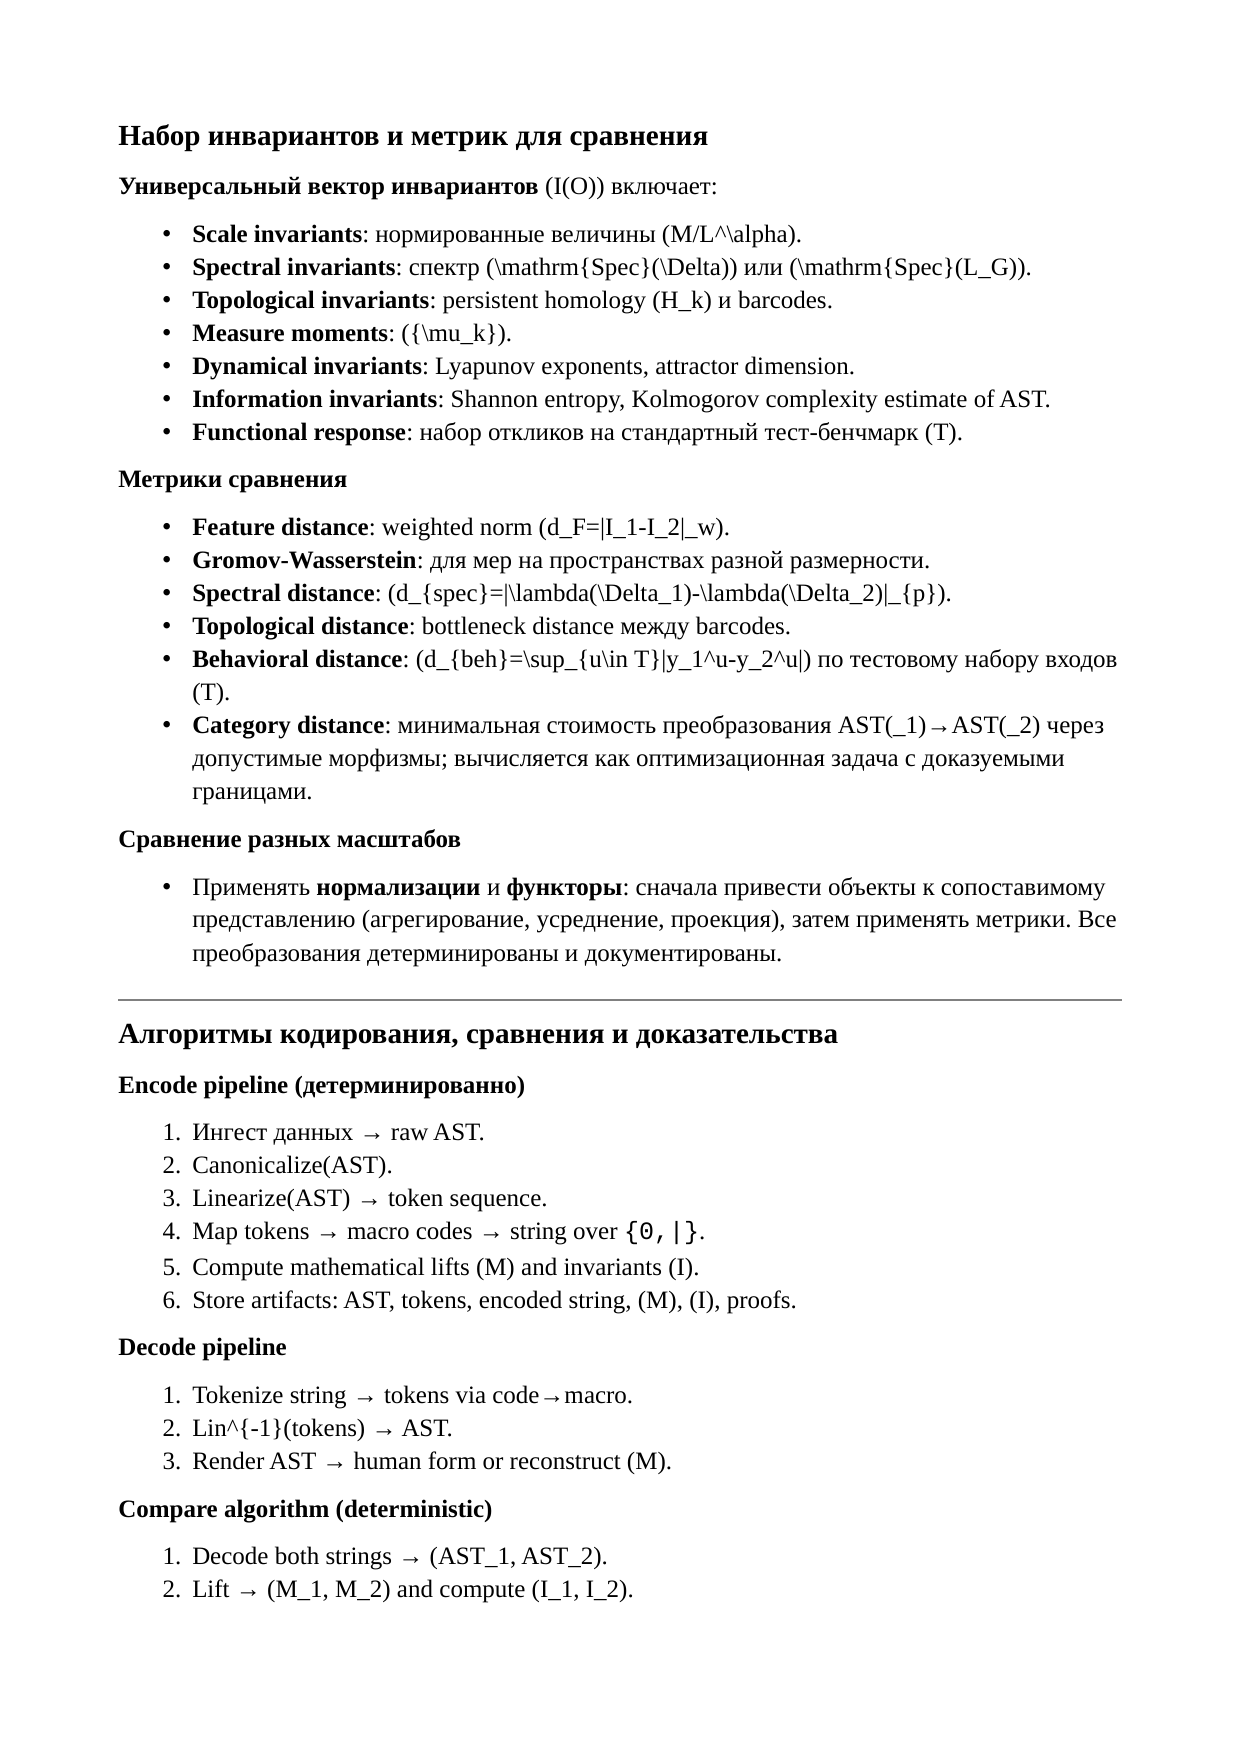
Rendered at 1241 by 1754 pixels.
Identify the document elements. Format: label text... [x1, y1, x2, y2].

list Linearize(AST) → token sequence. [162, 1183, 1122, 1212]
list Lin^{-1}(tokens) → AST. [162, 1413, 1122, 1442]
text Метрики сравнения [118, 464, 1122, 493]
subtitle Набор инвариантов и метрик для сравнения [118, 118, 1122, 152]
list Feature distance: weighted norm (d_F=|I_1-I_2|_w). [162, 512, 1122, 541]
list Render AST → human form or reconstruct (M). [162, 1446, 1122, 1475]
list Category distance: минимальная стоимость преобразования AST(_1)→AST(_2) через допустимые морфизмы; вычисляется как оптимизационная задача с доказуемыми границами. [162, 710, 1122, 805]
list Topological distance: bottleneck distance между barcodes. [162, 611, 1122, 640]
list Compute mathematical lifts (M) and invariants (I). [162, 1252, 1122, 1281]
subtitle Алгоритмы кодирования, сравнения и доказательства [118, 1017, 1122, 1050]
list Behavioral distance: (d_{beh}=\sup_{u\in T}|y_1^u-y_2^u|) по тестовому набору входов (T). [162, 644, 1122, 706]
subtitle Compare algorithm (deterministic) [118, 1494, 1122, 1522]
list Lift → (M_1, M_2) and compute (I_1, I_2). [162, 1574, 1122, 1603]
list Store artifacts: AST, tokens, encoded string, (M), (I), proofs. [162, 1285, 1122, 1314]
list Ингест данных → raw AST. [162, 1117, 1122, 1146]
list Spectral invariants: спектр (\mathrm{Spec}(\Delta)) или (\mathrm{Spec}(L_G)). [162, 252, 1122, 281]
list Functional response: набор откликов на стандартный тест‑бенчмарк (T). [162, 417, 1122, 446]
list Information invariants: Shannon entropy, Kolmogorov complexity estimate of AST. [162, 384, 1122, 413]
subtitle Decode pipeline [118, 1332, 1122, 1361]
text Сравнение разных масштабов [118, 824, 1122, 853]
list Map tokens → macro codes → string over {0,|}. [162, 1216, 1122, 1247]
list Gromov‑Wasserstein: для мер на пространствах разной размерности. [162, 545, 1122, 574]
list Spectral distance: (d_{spec}=|\lambda(\Delta_1)-\lambda(\Delta_2)|_{p}). [162, 578, 1122, 607]
list Применять нормализации и функторы: сначала привести объекты к сопоставимому представлению (агрегирование, усреднение, проекция), затем применять метрики. Все преобразования детерминированы и документированы. [162, 872, 1122, 966]
list Decode both strings → (AST_1, AST_2). [162, 1541, 1122, 1570]
list Scale invariants: нормированные величины (M/L^\alpha). [162, 219, 1122, 248]
text Универсальный вектор инвариантов (I(O)) включает: [118, 171, 1122, 200]
list Canonicalize(AST). [162, 1150, 1122, 1179]
list Dynamical invariants: Lyapunov exponents, attractor dimension. [162, 351, 1122, 380]
subtitle Encode pipeline (детерминированно) [118, 1070, 1122, 1098]
list Measure moments: ({\mu_k}). [162, 318, 1122, 347]
list Tokenize string → tokens via code→macro. [162, 1380, 1122, 1409]
list Topological invariants: persistent homology (H_k) и barcodes. [162, 285, 1122, 314]
